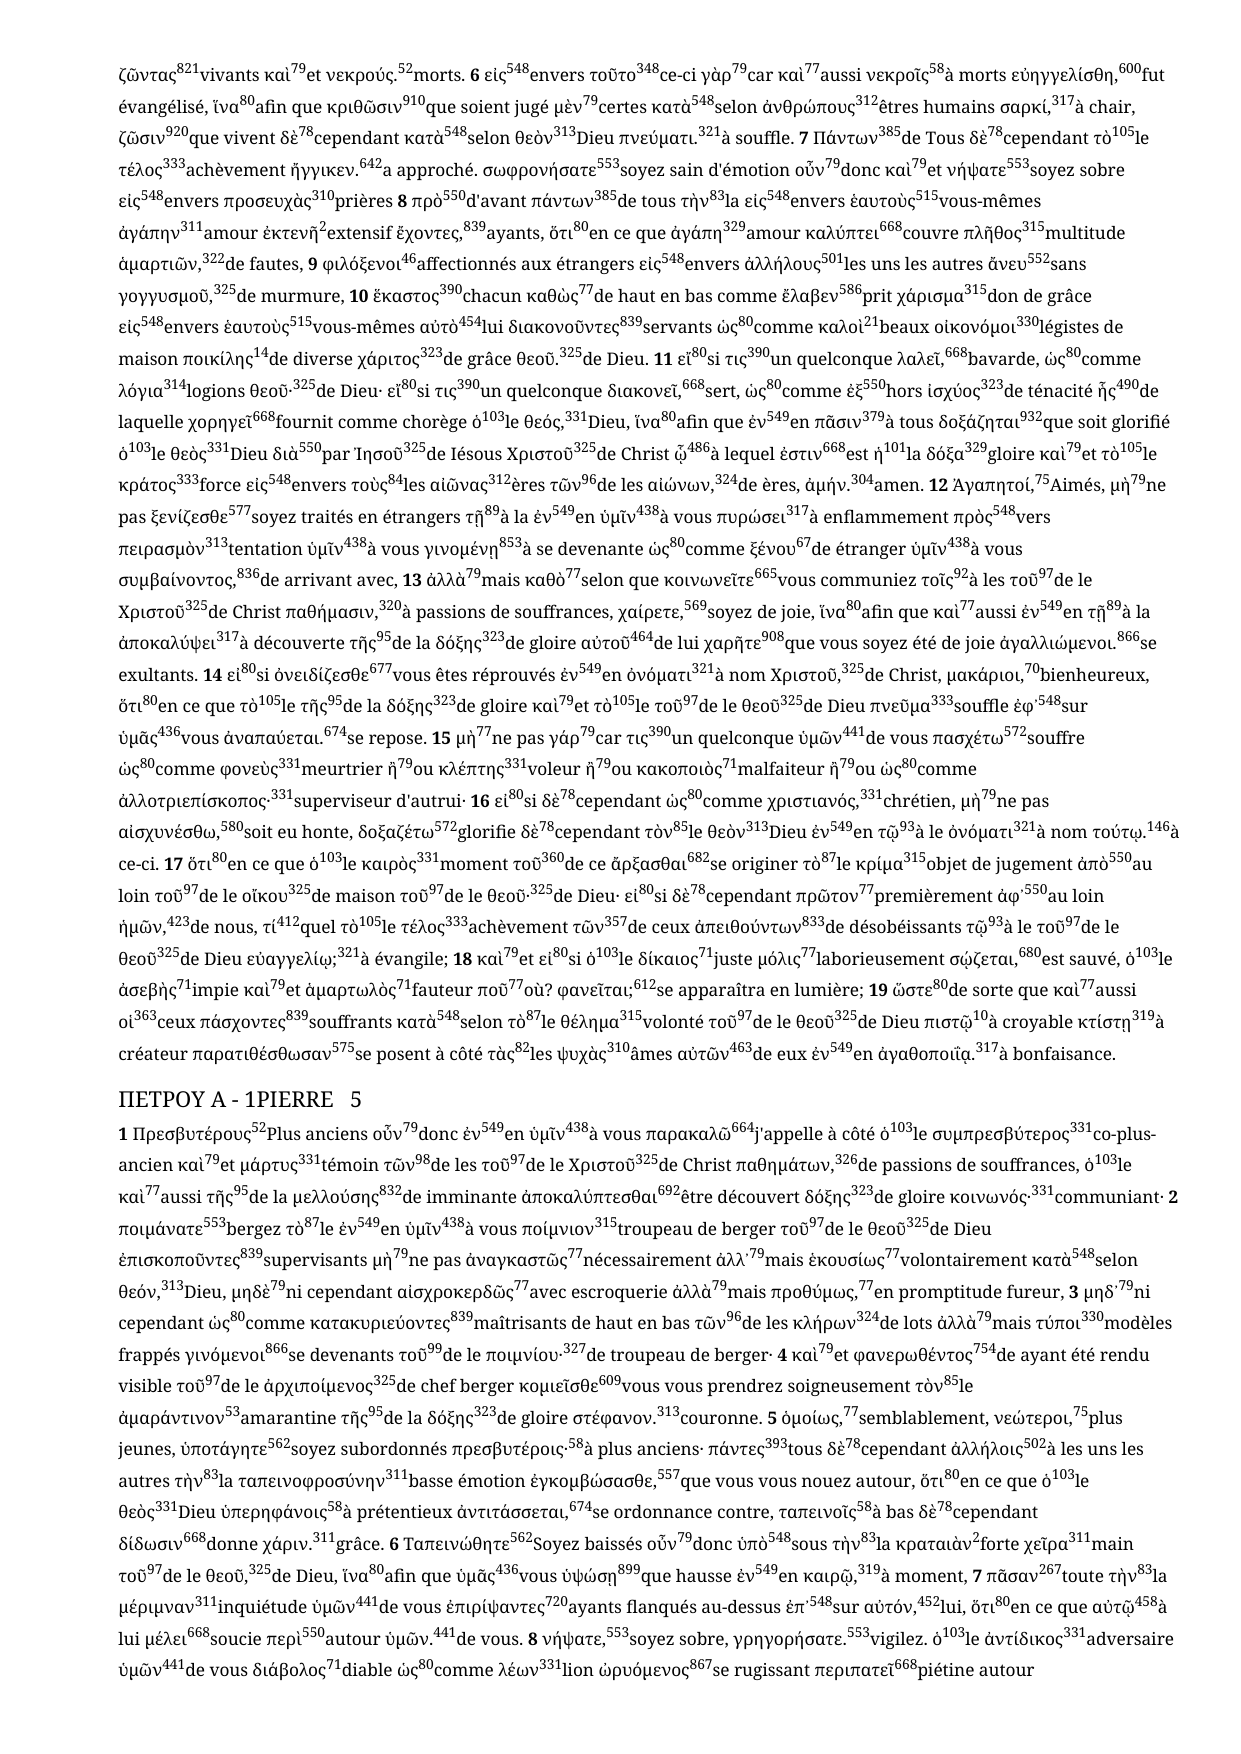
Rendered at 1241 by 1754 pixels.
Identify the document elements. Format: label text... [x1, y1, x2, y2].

text ΠΕΤΡΟΥ Α - 1PIERRE 5 [118, 1084, 1181, 1113]
text 1 Χριστοῦ325de Christ οὖν79donc παθόντος716de ayant souffert σαρκὶ317à chair καὶ77aussi ὑμεῖς447vous τὴν83la αὐτὴν136même ἔννοιαν311intention ὁπλίσασθε,557que vous vous armez, ὅτι80en ce que ὁ364celui παθὼν721ayant souffert σαρκὶ317à chair πέπαυται648s'a pausé ἁμαρτίας323de faute 2 εἰς548envers τὸ348ce μηκέτι77ne pas plus ἀνθρώπων324de êtres humains ἐπιθυμίαις316à désirs en fureurs ἀλλὰ79mais θελήματι321à volonté θεοῦ325de Dieu τὸν85le ἐπίλοιπον53restant de surplus ἐν549en σαρκὶ317à chair βιῶσαι681exister χρόνον.313temps. 3 ἀρκετὸς47suffisant γὰρ79car ὁ103le παρεληλυθὼς783ayant passé à côté χρόνος331temps τὸ87le βούλημα315dessein τῶν98de les ἐθνῶν326de ethnies κατειργάσθαι687se avoir mis au travail complètement πεπορευμένους787se ayants allés ἐν549en ἀσελγείαις,316à luxures, ἐπιθυμίαις,316à désirs en fureurs, οἰνοφλυγίαις,316à ivrogneries, κώμοις,318à festins, πότοις318à beuveries καὶ79et ἀθεμίτοις7à illicites εἰδωλολατρίαις.316à idolâtries. 4 ἐν549en ᾧ488à lequel ξενίζονται679sont traités en étrangers μὴ77ne pas συντρεχόντων833de courants ensemble ὑμῶν441de vous εἰς548envers τὴν83la αὐτὴν344même τῆς95de la ἀσωτίας323de dissolution ἀνάχυσιν311effusion de bas en haut βλασφημοῦντες,839blasphémants, 5 οἳ497lesquels ἀποδώσουσιν605redonneront λόγον313discours τῷ352à celui ἑτοίμως77préparement ἔχοντι828à ayant κρῖναι681juger ζῶντας821vivants καὶ79et νεκρούς.52morts. 6 εἰς548envers τοῦτο348ce-ci γὰρ79car καὶ77aussi νεκροῖς58à morts εὐηγγελίσθη,600fut évangélisé, ἵνα80afin que κριθῶσιν910que soient jugé μὲν79certes κατὰ548selon ἀνθρώπους312êtres humains σαρκί,317à chair, ζῶσιν920que vivent δὲ78cependant κατὰ548selon θεὸν313Dieu πνεύματι.321à souffle. 7 Πάντων385de Tous δὲ78cependant τὸ105le τέλος333achèvement ἤγγικεν.642a approché. σωφρονήσατε553soyez sain d'émotion οὖν79donc καὶ79et νήψατε553soyez sobre εἰς548envers προσευχὰς310prières 8 πρὸ550d'avant πάντων385de tous τὴν83la εἰς548envers ἑαυτοὺς515vous-mêmes ἀγάπην311amour ἐκτενῆ2extensif ἔχοντες,839ayants, ὅτι80en ce que ἀγάπη329amour καλύπτει668couvre πλῆθος315multitude ἁμαρτιῶν,322de fautes, 9 φιλόξενοι46affectionnés aux étrangers εἰς548envers ἀλλήλους501les uns les autres ἄνευ552sans γογγυσμοῦ,325de murmure, 10 ἕκαστος390chacun καθὼς77de haut en bas comme ἔλαβεν586prit χάρισμα315don de grâce εἰς548envers ἑαυτοὺς515vous-mêmes αὐτὸ454lui διακονοῦντες839servants ὡς80comme καλοὶ21beaux οἰκονόμοι330légistes de maison ποικίλης14de diverse χάριτος323de grâce θεοῦ.325de Dieu. 11 εἴ80si τις390un quelconque λαλεῖ,668bavarde, ὡς80comme λόγια314logions θεοῦ·325de Dieu· εἴ80si τις390un quelconque διακονεῖ,668sert, ὡς80comme ἐξ550hors ἰσχύος323de ténacité ἧς490de laquelle χορηγεῖ668fournit comme chorège ὁ103le θεός,331Dieu, ἵνα80afin que ἐν549en πᾶσιν379à tous δοξάζηται932que soit glorifié ὁ103le θεὸς331Dieu διὰ550par Ἰησοῦ325de Iésous Χριστοῦ325de Christ ᾧ486à lequel ἐστιν668est ἡ101la δόξα329gloire καὶ79et τὸ105le κράτος333force εἰς548envers τοὺς84les αἰῶνας312ères τῶν96de les αἰώνων,324de ères, ἀμήν.304amen. 12 Ἀγαπητοί,75Aimés, μὴ79ne pas ξενίζεσθε577soyez traités en étrangers τῇ89à la ἐν549en ὑμῖν438à vous πυρώσει317à enflammement πρὸς548vers πειρασμὸν313tentation ὑμῖν438à vous γινομένῃ853à se devenante ὡς80comme ξένου67de étranger ὑμῖν438à vous συμβαίνοντος,836de arrivant avec, 13 ἀλλὰ79mais καθὸ77selon que κοινωνεῖτε665vous communiez τοῖς92à les τοῦ97de le Χριστοῦ325de Christ παθήμασιν,320à passions de souffrances, χαίρετε,569soyez de joie, ἵνα80afin que καὶ77aussi ἐν549en τῇ89à la ἀποκαλύψει317à découverte τῆς95de la δόξης323de gloire αὐτοῦ464de lui χαρῆτε908que vous soyez été de joie ἀγαλλιώμενοι.866se exultants. 14 εἰ80si ὀνειδίζεσθε677vous êtes réprouvés ἐν549en ὀνόματι321à nom Χριστοῦ,325de Christ, μακάριοι,70bienheureux, ὅτι80en ce que τὸ105le τῆς95de la δόξης323de gloire καὶ79et τὸ105le τοῦ97de le θεοῦ325de Dieu πνεῦμα333souffle ἐφ᾽548sur ὑμᾶς436vous ἀναπαύεται.674se repose. 15 μὴ77ne pas γάρ79car τις390un quelconque ὑμῶν441de vous πασχέτω572souffre ὡς80comme φονεὺς331meurtrier ἢ79ou κλέπτης331voleur ἢ79ou κακοποιὸς71malfaiteur ἢ79ou ὡς80comme ἀλλοτριεπίσκοπος·331superviseur d'autrui· 16 εἰ80si δὲ78cependant ὡς80comme χριστιανός,331chrétien, μὴ79ne pas αἰσχυνέσθω,580soit eu honte, δοξαζέτω572glorifie δὲ78cependant τὸν85le θεὸν313Dieu ἐν549en τῷ93à le ὀνόματι321à nom τούτῳ.146à ce-ci. 17 ὅτι80en ce que ὁ103le καιρὸς331moment τοῦ360de ce ἄρξασθαι682se originer τὸ87le κρίμα315objet de jugement ἀπὸ550au loin τοῦ97de le οἴκου325de maison τοῦ97de le θεοῦ·325de Dieu· εἰ80si δὲ78cependant πρῶτον77premièrement ἀφ᾽550au loin ἡμῶν,423de nous, τί412quel τὸ105le τέλος333achèvement τῶν357de ceux ἀπειθούντων833de désobéissants τῷ93à le τοῦ97de le θεοῦ325de Dieu εὐαγγελίῳ;321à évangile; 18 καὶ79et εἰ80si ὁ103le δίκαιος71juste μόλις77laborieusement σῴζεται,680est sauvé, ὁ103le ἀσεβὴς71impie καὶ79et ἁμαρτωλὸς71fauteur ποῦ77où? φανεῖται;612se apparaîtra en lumière; 19 ὥστε80de sorte que καὶ77aussi οἱ363ceux πάσχοντες839souffrants κατὰ548selon τὸ87le θέλημα315volonté τοῦ97de le θεοῦ325de Dieu πιστῷ10à croyable κτίστῃ319à créateur παρατιθέσθωσαν575se posent à côté τὰς82les ψυχὰς310âmes αὐτῶν463de eux ἐν549en ἀγαθοποιΐᾳ.317à bonfaisance. [118, 59, 1181, 1065]
text 1 Πρεσβυτέρους52Plus anciens οὖν79donc ἐν549en ὑμῖν438à vous παρακαλῶ664j'appelle à côté ὁ103le συμπρεσβύτερος331co-plus-ancien καὶ79et μάρτυς331témoin τῶν98de les τοῦ97de le Χριστοῦ325de Christ παθημάτων,326de passions de souffrances, ὁ103le καὶ77aussi τῆς95de la μελλούσης832de imminante ἀποκαλύπτεσθαι692être découvert δόξης323de gloire κοινωνός·331communiant· 2 ποιμάνατε553bergez τὸ87le ἐν549en ὑμῖν438à vous ποίμνιον315troupeau de berger τοῦ97de le θεοῦ325de Dieu ἐπισκοποῦντες839supervisants μὴ79ne pas ἀναγκαστῶς77nécessairement ἀλλ᾽79mais ἑκουσίως77volontairement κατὰ548selon θεόν,313Dieu, μηδὲ79ni cependant αἰσχροκερδῶς77avec escroquerie ἀλλὰ79mais προθύμως,77en promptitude fureur, 3 μηδ᾽79ni cependant ὡς80comme κατακυριεύοντες839maîtrisants de haut en bas τῶν96de les κλήρων324de lots ἀλλὰ79mais τύποι330modèles frappés γινόμενοι866se devenants τοῦ99de le ποιμνίου·327de troupeau de berger· 4 καὶ79et φανερωθέντος754de ayant été rendu visible τοῦ97de le ἀρχιποίμενος325de chef berger κομιεῖσθε609vous vous prendrez soigneusement τὸν85le ἀμαράντινον53amarantine τῆς95de la δόξης323de gloire στέφανον.313couronne. 5 ὁμοίως,77semblablement, νεώτεροι,75plus jeunes, ὑποτάγητε562soyez subordonnés πρεσβυτέροις·58à plus anciens· πάντες393tous δὲ78cependant ἀλλήλοις502à les uns les autres τὴν83la ταπεινοφροσύνην311basse émotion ἐγκομβώσασθε,557que vous vous nouez autour, ὅτι80en ce que ὁ103le θεὸς331Dieu ὑπερηφάνοις58à prétentieux ἀντιτάσσεται,674se ordonnance contre, ταπεινοῖς58à bas δὲ78cependant δίδωσιν668donne χάριν.311grâce. 6 Ταπεινώθητε562Soyez baissés οὖν79donc ὑπὸ548sous τὴν83la κραταιὰν2forte χεῖρα311main τοῦ97de le θεοῦ,325de Dieu, ἵνα80afin que ὑμᾶς436vous ὑψώσῃ899que hausse ἐν549en καιρῷ,319à moment, 7 πᾶσαν267toute τὴν83la μέριμναν311inquiétude ὑμῶν441de vous ἐπιρίψαντες720ayants flanqués au-dessus ἐπ᾽548sur αὐτόν,452lui, ὅτι80en ce que αὐτῷ458à lui μέλει668soucie περὶ550autour ὑμῶν.441de vous. 8 νήψατε,553soyez sobre, γρηγορήσατε.553vigilez. ὁ103le ἀντίδικος331adversaire ὑμῶν441de vous διάβολος71diable ὡς80comme λέων331lion ὠρυόμενος867se rugissant περιπατεῖ668piétine autour ζητῶν840cherchant τινα373un quelconque καταπιεῖν·681avaler· 9 ᾧ486à lequel ἀντίστητε553dressez contre στερεοὶ70solides τῇ89à la πίστει317à croyance εἰδότες782ayants sus τὰ86les αὐτὰ347mêmes τῶν98de les παθημάτων326de passions de souffrances τῇ89à la ἐν549en τῷ91à le κόσμῳ319à monde ὑμῶν441de vous ἀδελφότητι317à fraternité ἐπιτελεῖσθαι.692être achevé au-dessus. 10 ὁ103le δὲ78cependant θεὸς331Dieu πάσης279de toute χάριτος,323de grâce, ὁ364celui καλέσας721ayant appelé ὑμᾶς436vous εἰς548envers τὴν83la αἰώνιον51éternelle αὐτοῦ464de lui δόξαν311gloire ἐν549en Χριστῷ319à Christ ὀλίγον77peu παθόντας706ayants soufferts αὐτὸς469lui καταρτίσει,606ajustera complètement, στηρίξει,606fixera, σθενώσει,606rendra vigoureux, θεμελιώσει.606fondera. 11 αὐτῷ458à lui τὸ105le κράτος333force εἰς548envers τοὺς84les αἰῶνας,312ères, ἀμήν.304amen. 12 Διὰ550Par Σιλουανοῦ325de Silouane ὑμῖν438à vous τοῦ97de le πιστοῦ16de croyable ἀδελφοῦ,325de frère, ὡς80comme λογίζομαι,670je me calcule, δι᾽550par ὀλίγων383de peu ἔγραψα582je graphai παρακαλῶν840appelant à côté καὶ79et ἐπιμαρτυρῶν840témoignant sur ταύτην344celle-ci εἶναι689être ἀληθῆ2vrai χάριν311grâce τοῦ97de le θεοῦ325de Dieu εἰς548envers ἣν478laquelle στῆτε.583vous dressâtes. 13 ἀσπάζεται674se salue ὑμᾶς436vous ἡ101la ἐν549en Βαβυλῶνι317à Babylone συνεκλεκτὴ69co-élue καὶ79et Μᾶρκος331Markos ὁ103le υἱός331fils μου.424de moi. 14 ἀσπάσασθε557que vous vous saluez ἀλλήλους501les uns les autres ἐν549en φιλήματι321à embrassade ἀγάπης.323de amour. Εἰρήνη329Paix ὑμῖν438à vous πᾶσιν274à tous τοῖς485à ceux ἐν549en Χριστῷ.319à Christ. [118, 1118, 1181, 1682]
